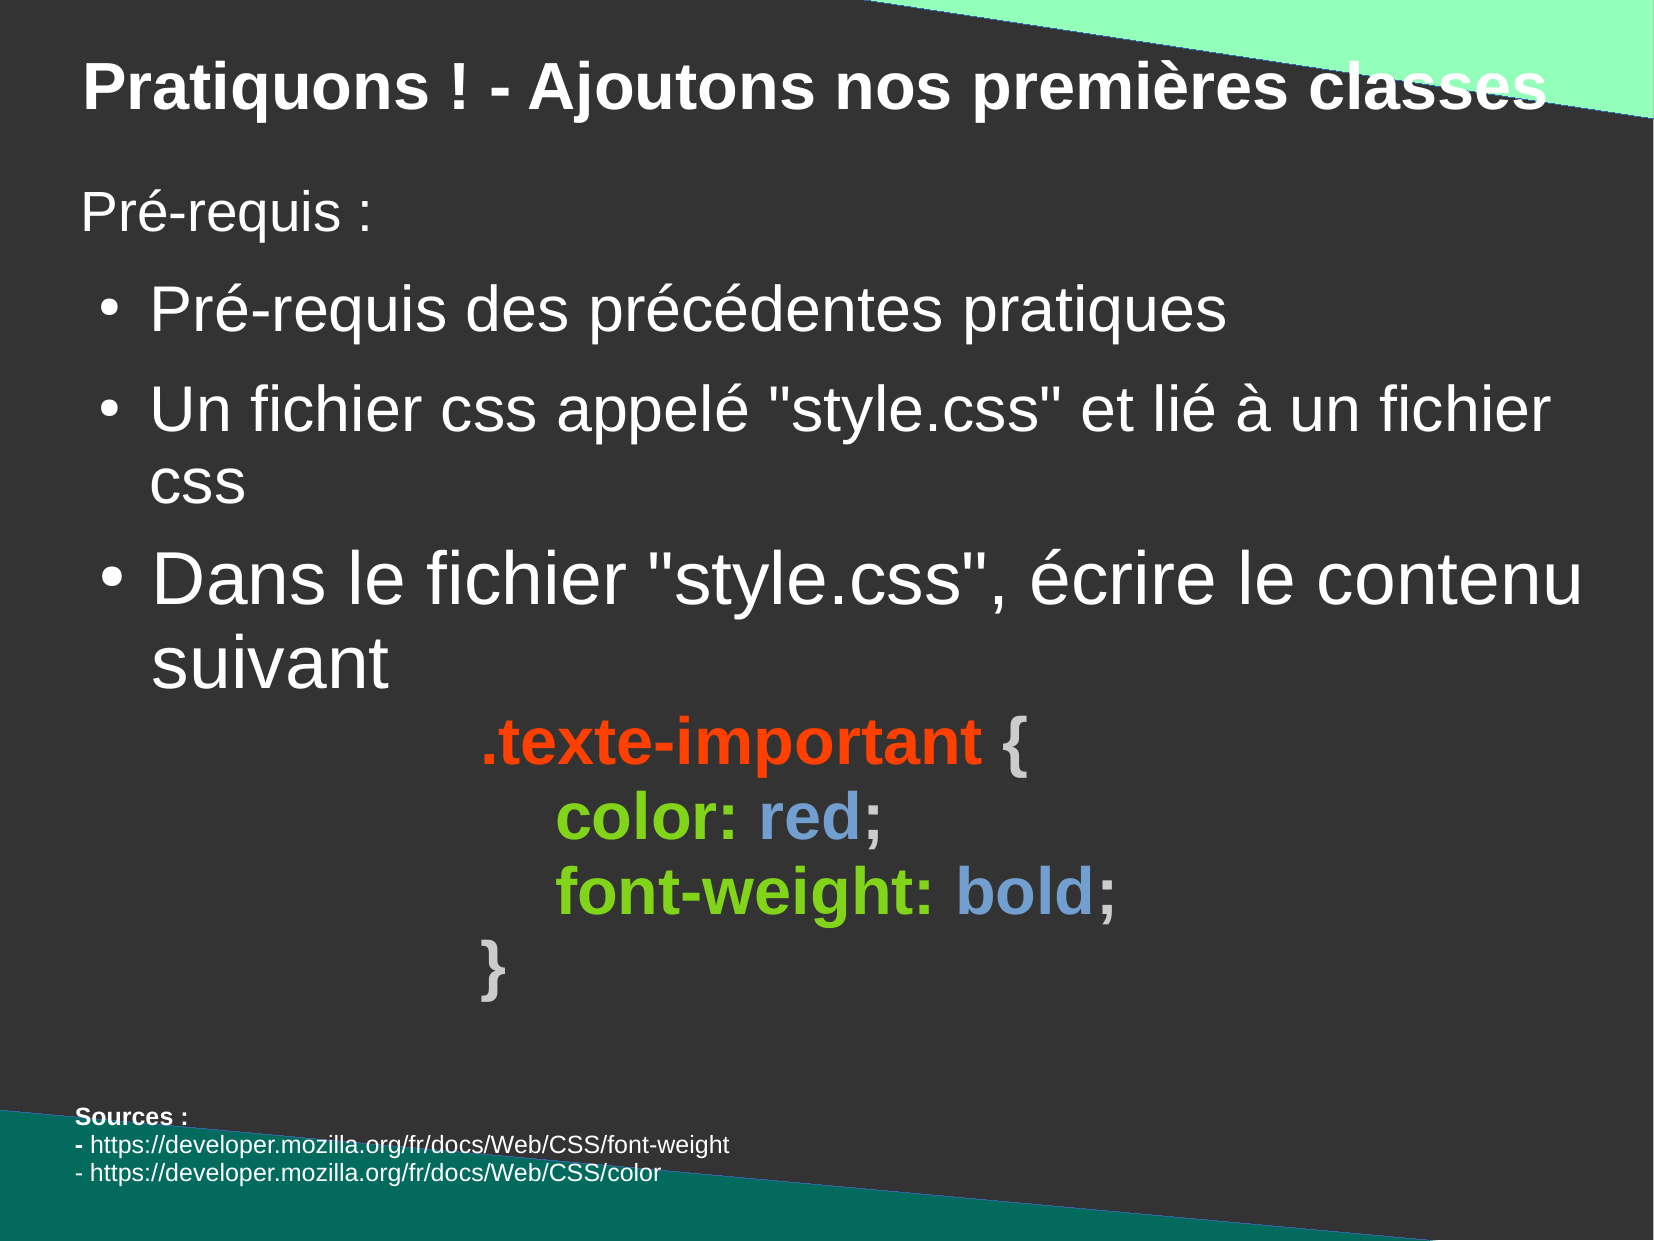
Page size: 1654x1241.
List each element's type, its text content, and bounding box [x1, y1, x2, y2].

list Dans le fichier "style.css", écrire le contenu suivant [80, 536, 1605, 709]
list Pré-requis : Pré-requis des précédentes pratiques Un fichier css appelé "style.css" et lié à un fichier css [80, 180, 1620, 520]
text_box .texte-important { color: red; font-weight: bold; } [465, 696, 1189, 1011]
text_box [864, 0, 1654, 119]
title Pratiquons ! - Ajoutons nos premières classes [82, 49, 1571, 152]
text_box Sources : - https://developer.mozilla.org/fr/docs/Web/CSS/font-weight - https://developer.mozilla.org/fr/docs/Web/CSS/color [60, 1094, 1546, 1227]
